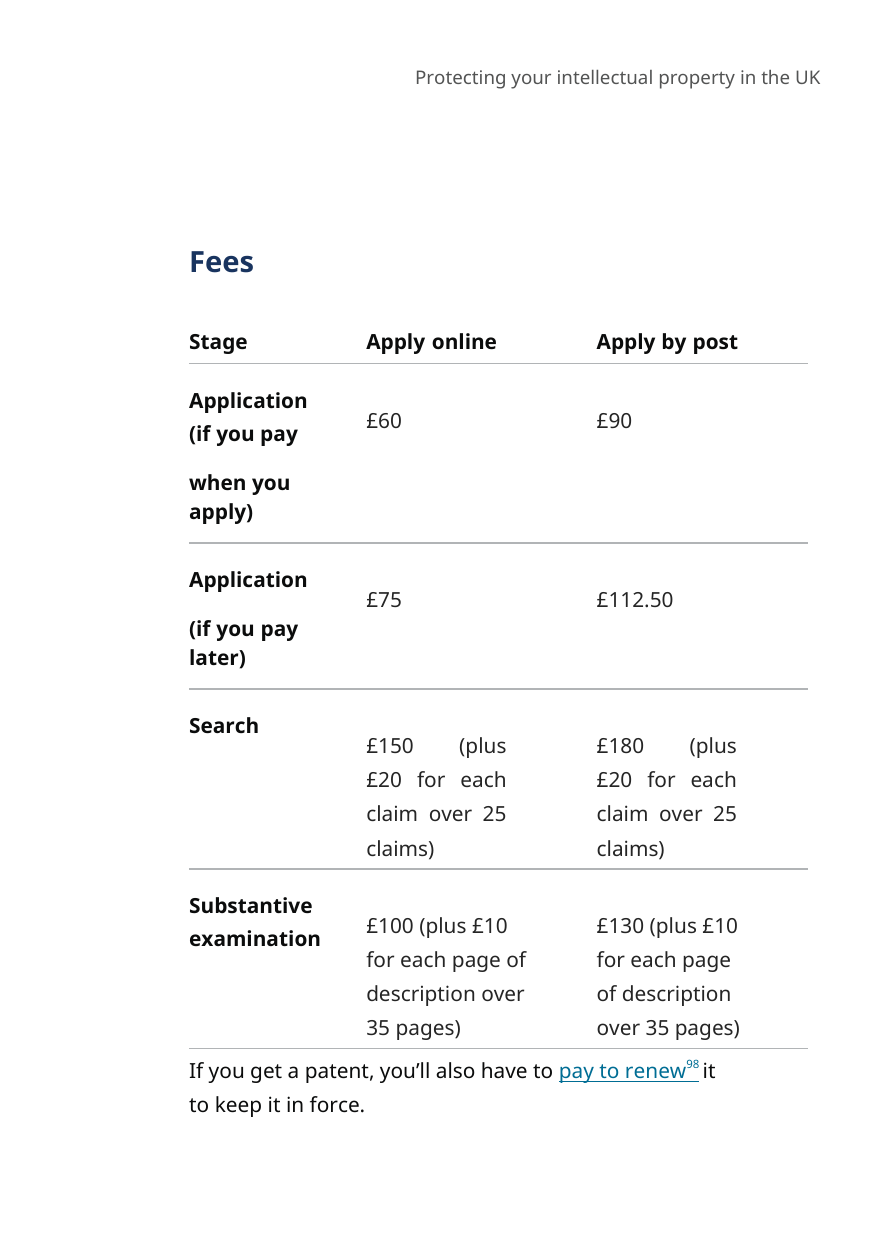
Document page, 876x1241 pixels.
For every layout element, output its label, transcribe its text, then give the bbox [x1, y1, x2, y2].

table_cell £100 (plus £10 for each page of description over 35 pages) [358, 870, 564, 1047]
table_cell £90 [565, 364, 808, 542]
picture [693, 1060, 698, 1068]
table_cell £180 (plus £20 for each claim over 25 claims) [565, 690, 808, 868]
table_cell Search [189, 690, 358, 868]
table_cell £150 (plus £20 for each claim over 25 claims) [358, 690, 564, 868]
table_cell £60 [358, 364, 564, 542]
table_cell Application (if you pay when you apply) [189, 364, 358, 542]
text If you get a patent, you’ll also have to pay to renew98 it to keep it in force. [189, 1057, 736, 1119]
table_header Stage [189, 328, 358, 363]
table_cell £112.50 [565, 544, 808, 688]
subtitle Fees [189, 241, 829, 281]
table_cell £75 [358, 544, 564, 688]
table_cell Substantive examination [189, 870, 358, 1047]
table_cell £130 (plus £10 for each page of description over 35 pages) [565, 870, 808, 1047]
table_header Apply online [358, 328, 564, 363]
table_cell Application (if you pay later) [189, 544, 358, 688]
table_header Apply by post [565, 328, 808, 363]
